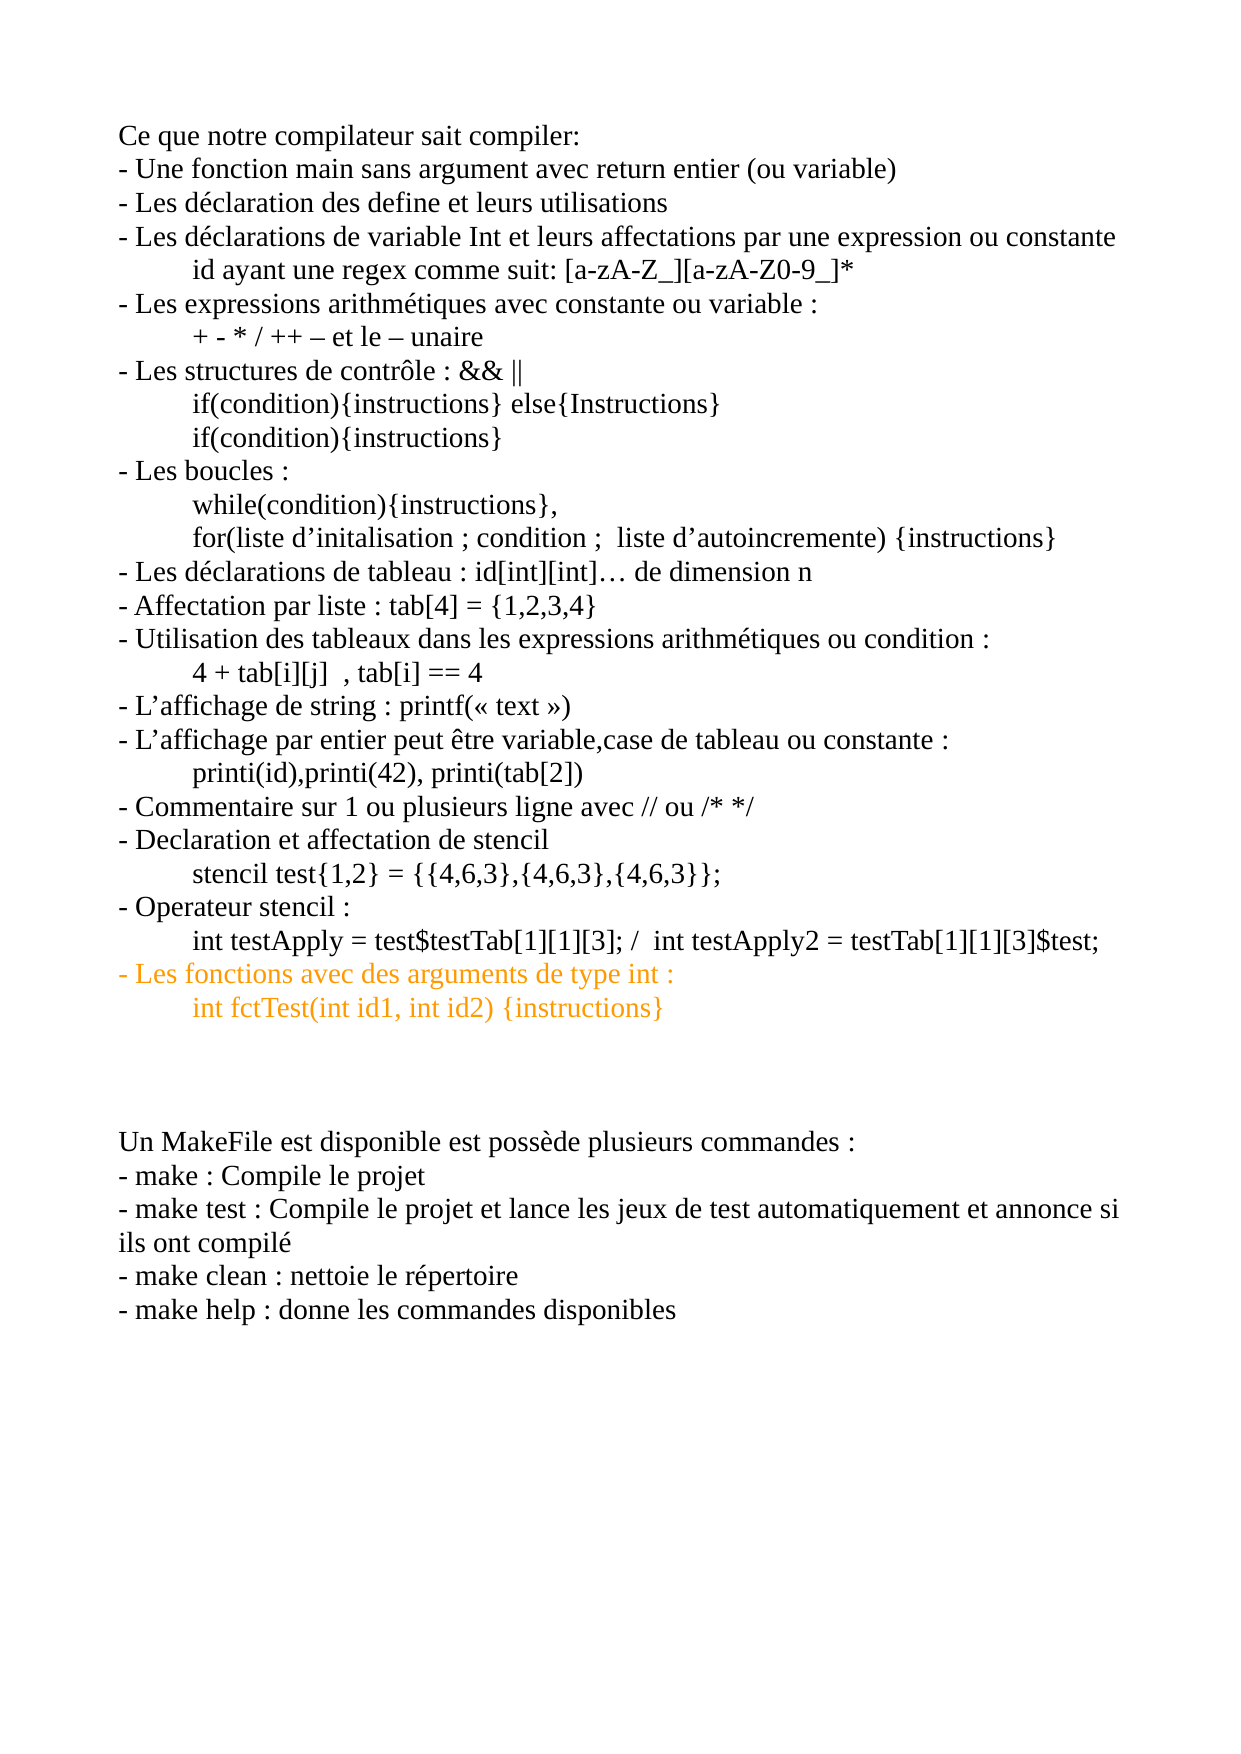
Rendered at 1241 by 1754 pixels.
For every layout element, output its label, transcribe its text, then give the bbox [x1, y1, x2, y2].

text - Affectation par liste : tab[4] = {1,2,3,4} [118, 588, 1122, 621]
text - Les expressions arithmétiques avec constante ou variable : [118, 286, 1122, 319]
text - Les boucles : [118, 453, 1122, 487]
text 4 + tab[i][j] , tab[i] == 4 [118, 655, 1122, 688]
text - Utilisation des tableaux dans les expressions arithmétiques ou condition : [118, 621, 1122, 655]
text - make : Compile le projet [118, 1158, 1122, 1191]
text Un MakeFile est disponible est possède plusieurs commandes : [118, 1124, 1122, 1158]
text int fctTest(int id1, int id2) {instructions} [118, 990, 1122, 1024]
text if(condition){instructions} [118, 420, 1122, 453]
text while(condition){instructions}, [118, 487, 1122, 521]
text - Les déclaration des define et leurs utilisations [118, 185, 1122, 219]
text - Les structures de contrôle : && || [118, 353, 1122, 386]
text - Operateur stencil : [118, 889, 1122, 923]
text stencil test{1,2} = {{4,6,3},{4,6,3},{4,6,3}}; [118, 856, 1122, 889]
text - L’affichage par entier peut être variable,case de tableau ou constante : printi(id),printi(42), printi(tab[2]) [118, 722, 1122, 789]
text - Commentaire sur 1 ou plusieurs ligne avec // ou /* */ [118, 789, 1122, 822]
text - Les déclarations de tableau : id[int][int]… de dimension n [118, 554, 1122, 588]
text - Declaration et affectation de stencil [118, 822, 1122, 856]
text Ce que notre compilateur sait compiler: [118, 118, 1122, 152]
text - Les déclarations de variable Int et leurs affectations par une expression ou constante [118, 219, 1122, 252]
text int testApply = test$testTab[1][1][3]; / int testApply2 = testTab[1][1][3]$test; [118, 923, 1122, 957]
text - make test : Compile le projet et lance les jeux de test automatiquement et annonce si ils ont compilé [118, 1191, 1122, 1258]
text if(condition){instructions} else{Instructions} [118, 386, 1122, 420]
text - Une fonction main sans argument avec return entier (ou variable) [118, 152, 1122, 185]
text - Les fonctions avec des arguments de type int : [118, 957, 1122, 990]
text - make clean : nettoie le répertoire [118, 1258, 1122, 1292]
text + - * / ++ – et le – unaire [118, 319, 1122, 353]
text - make help : donne les commandes disponibles [118, 1292, 1122, 1326]
text id ayant une regex comme suit: [a-zA-Z_][a-zA-Z0-9_]* [118, 252, 1122, 286]
text for(liste d’initalisation ; condition ; liste d’autoincremente) {instructions} [118, 521, 1122, 554]
text - L’affichage de string : printf(« text ») [118, 688, 1122, 722]
